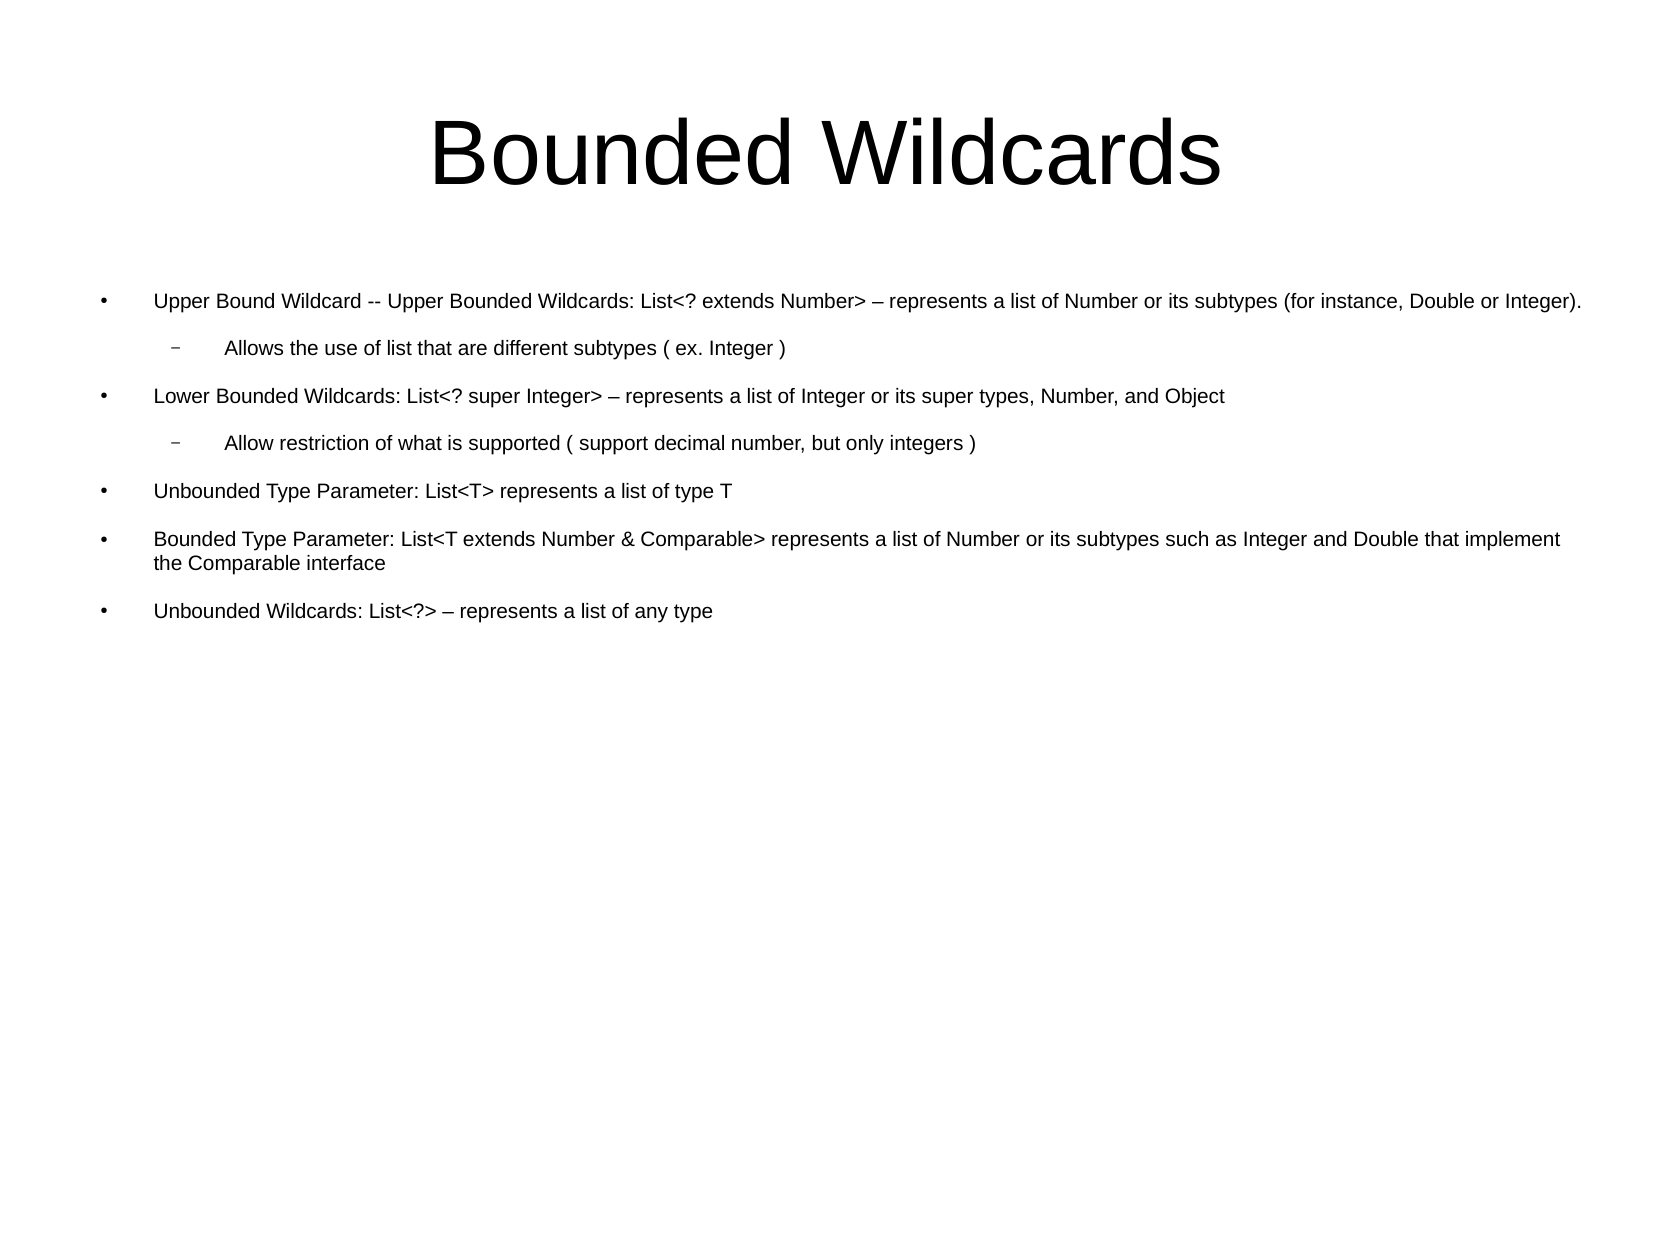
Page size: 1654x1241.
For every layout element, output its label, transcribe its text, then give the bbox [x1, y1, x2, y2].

title Bounded Wildcards [82, 49, 1571, 257]
list Upper Bound Wildcard -- Upper Bounded Wildcards: List<? extends Number> – represents a list of Number or its subtypes (for instance, Double or Integer). Allows the use of list that are different subtypes ( ex. Integer ) Lower Bounded Wildcards: List<? super Integer> – represents a list of Integer or its super types, Number, and Object Allow restriction of what is supported ( support decimal number, but only integers ) Unbounded Type Parameter: List<T> represents a list of type T Bounded Type Parameter: List<T extends Number & Comparable> represents a list of Number or its subtypes such as Integer and Double that implement the Comparable interface Unbounded Wildcards: List<?> – represents a list of any type [82, 290, 1621, 1216]
